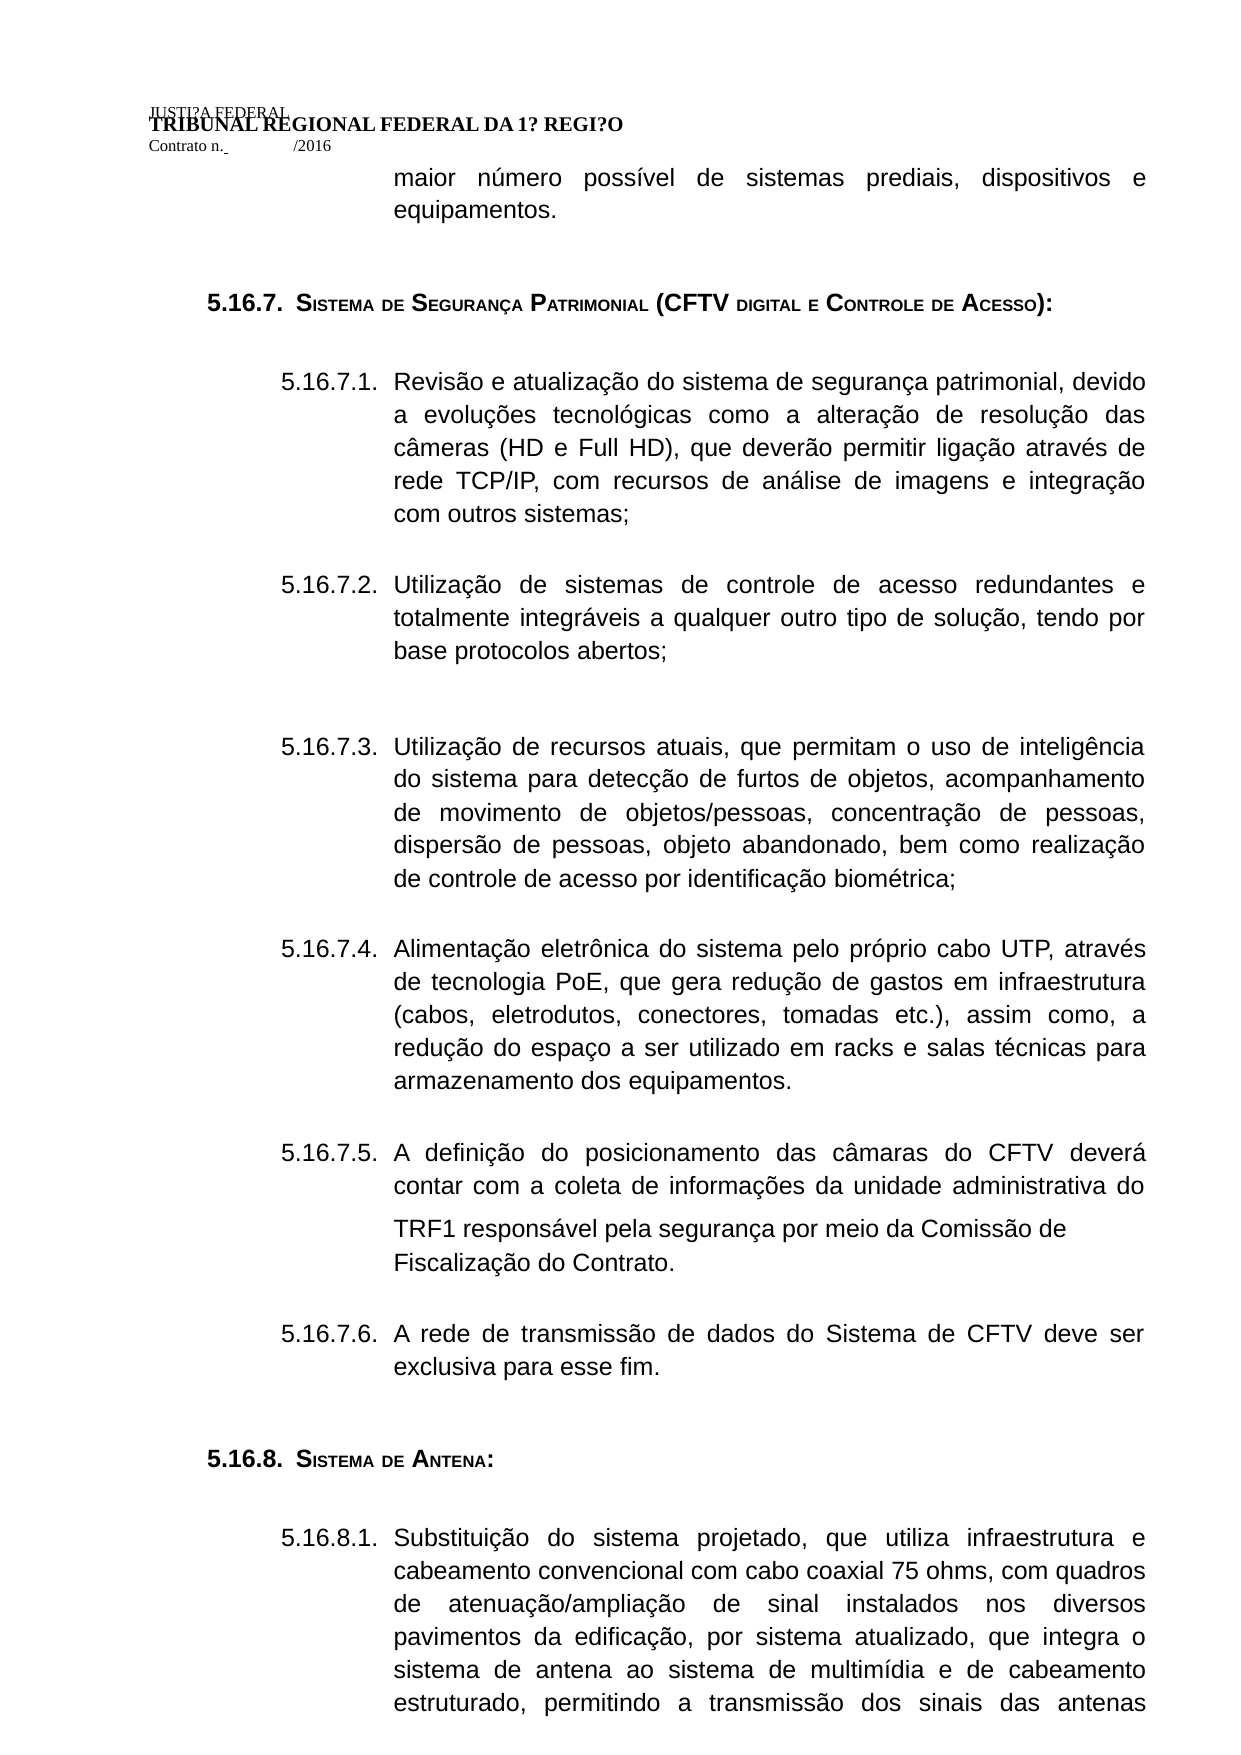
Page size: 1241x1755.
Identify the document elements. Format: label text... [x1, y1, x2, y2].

list Utilização de sistemas de controle de acesso redundantes e totalmente integráveis a qualquer outro tipo de solução, tendo por base protocolos abertos; [281, 570, 1147, 665]
list Revisão e atualização do sistema de segurança patrimonial, devido a evoluções tecnológicas como a alteração de resolução das câmeras (HD e Full HD), que deverão permitir ligação através de rede TCP/IP, com recursos de análise de imagens e integração com outros sistemas; [281, 367, 1147, 528]
list maior número possível de sistemas prediais, dispositivos e equipamentos. [281, 162, 1147, 224]
list Utilização de recursos atuais, que permitam o uso de inteligência do sistema para detecção de furtos de objetos, acompanhamento de movimento de objetos/pessoas, concentração de pessoas, dispersão de pessoas, objeto abandonado, bem como realização de controle de acesso por identificação biométrica; [281, 731, 1146, 892]
subtitle Sistema de Antena: [207, 1435, 1163, 1473]
list Substituição do sistema projetado, que utiliza infraestrutura e cabeamento convencional com cabo coaxial 75 ohms, com quadros de atenuação/ampliação de sinal instalados nos diversos pavimentos da edificação, por sistema atualizado, que integra o sistema de antena ao sistema de multimídia e de cabeamento estruturado, permitindo a transmissão dos sinais das antenas [281, 1523, 1147, 1717]
list A rede de transmissão de dados do Sistema de CFTV deve ser exclusiva para esse fim. [281, 1319, 1146, 1381]
list A definição do posicionamento das câmaras do CFTV deverá contar com a coleta de informações da unidade administrativa do [281, 1138, 1147, 1200]
subtitle Sistema de Segurança Patrimonial (CFTV digital e Controle de Acesso): [207, 280, 1163, 317]
list Alimentação eletrônica do sistema pelo próprio cabo UTP, através de tecnologia PoE, que gera redução de gastos em infraestrutura (cabos, eletrodutos, conectores, tomadas etc.), assim como, a redução do espaço a ser utilizado em racks e salas técnicas para armazenamento dos equipamentos. [281, 934, 1147, 1095]
text TRF1 responsável pela segurança por meio da Comissão de Fiscalização do Contrato. [393, 1214, 1163, 1276]
